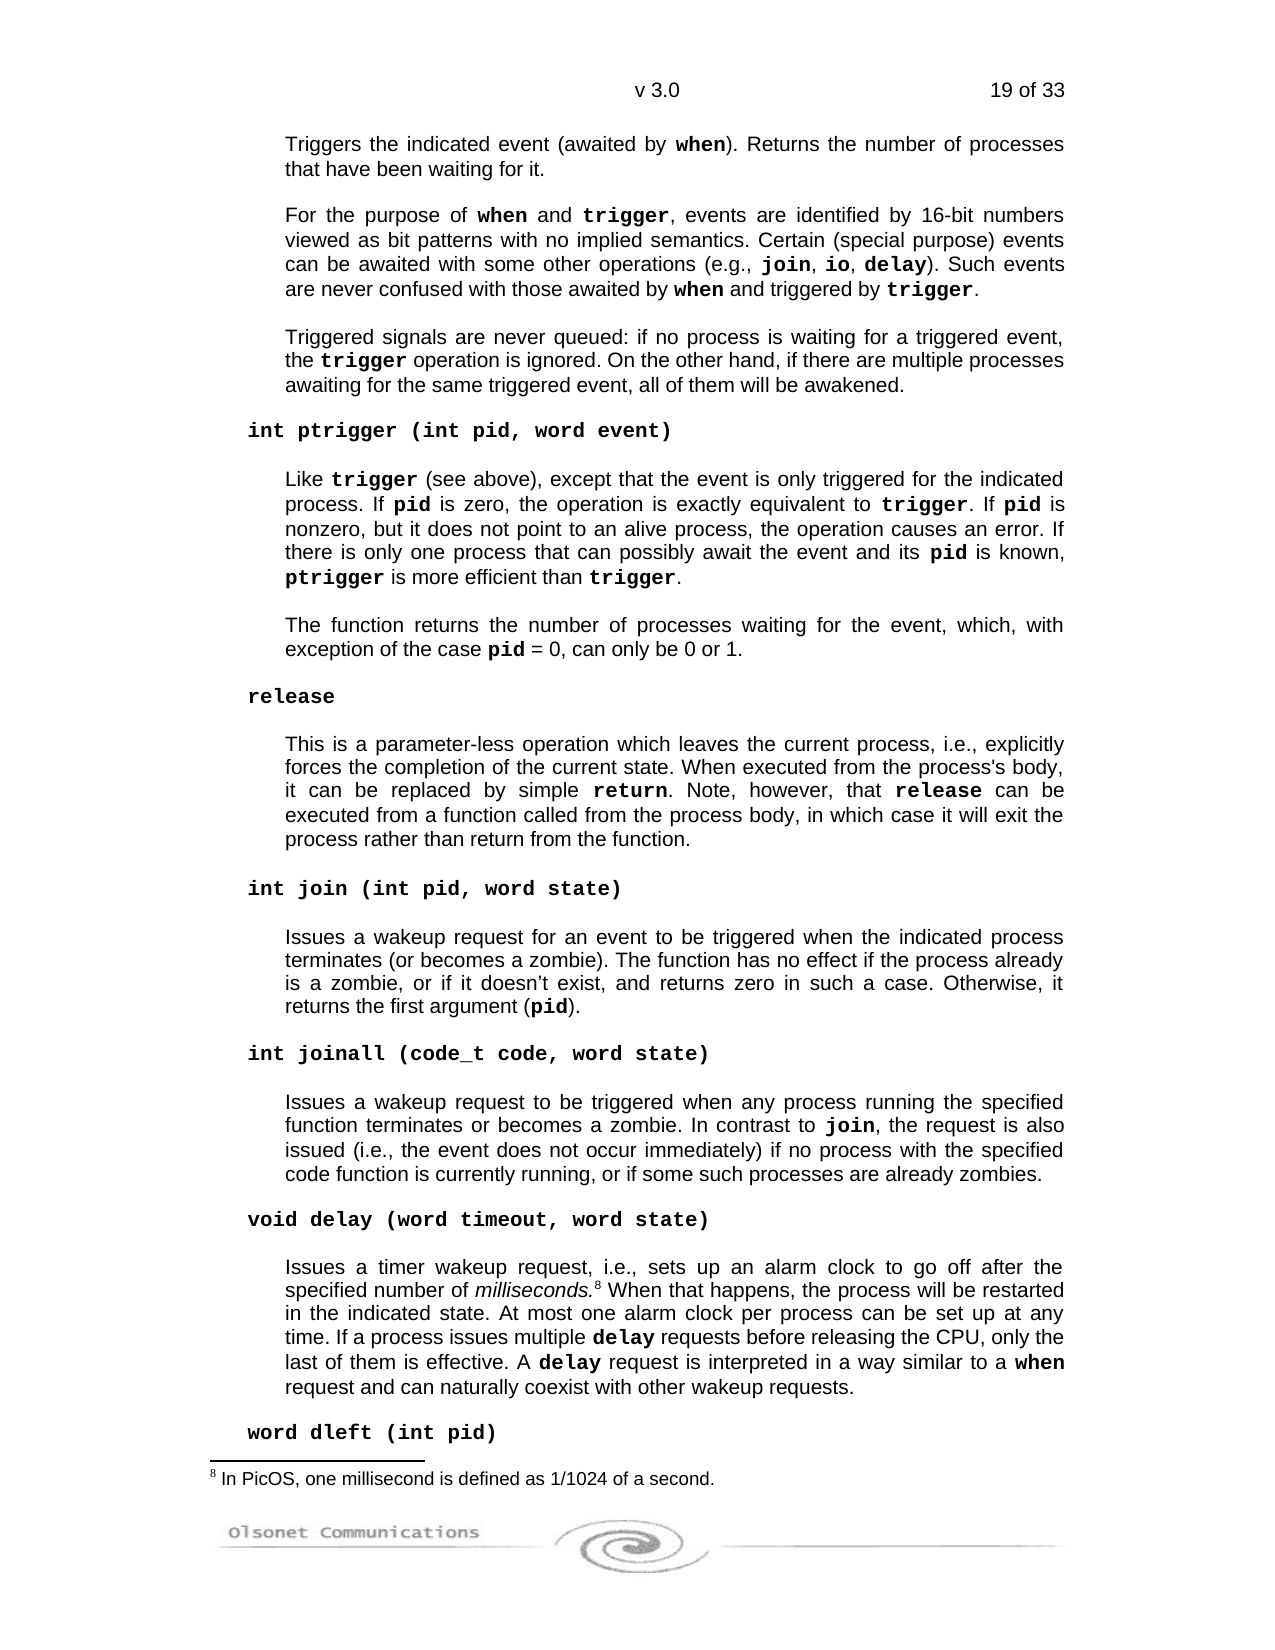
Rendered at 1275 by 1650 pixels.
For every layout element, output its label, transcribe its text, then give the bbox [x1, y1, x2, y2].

text This is a parameter-less operation which leaves the current process, i.e., explicitly forces the completion of the current state. When executed from the process's body, it can be replaced by simple return. Note, however, that release can be executed from a function called from the process body, in which case it will exit the process rather than return from the function. [285, 732, 1065, 851]
text Issues a wakeup request for an event to be triggered when the indicated process terminates (or becomes a zombie). The function has no effect if the process already is a zombie, or if it doesn’t exist, and returns zero in such a case. Otherwise, it returns the first argument (pid). [285, 925, 1065, 1020]
text void delay (word timeout, word state) [247, 1209, 1065, 1232]
text In PicOS, one millisecond is defined as 1/1024 of a second. [210, 1467, 1065, 1490]
text For the purpose of when and trigger, events are identified by 16-bit numbers viewed as bit patterns with no implied semantics. Certain (special purpose) events can be awaited with some other operations (e.g., join, io, delay). Such events are never confused with those awaited by when and triggered by trigger. [285, 204, 1065, 302]
text The function returns the number of processes waiting for the event, which, with exception of the case pid = 0, can only be 0 or 1. [285, 614, 1065, 662]
text int join (int pid, word state) [247, 878, 1065, 902]
text Issues a wakeup request to be triggered when any process running the specified function terminates or becomes a zombie. In contrast to join, the request is also issued (i.e., the event does not occur immediately) if no process with the specified code function is currently running, or if some such processes are already zombies. [285, 1091, 1065, 1185]
text int joinall (code_t code, word state) [247, 1043, 1065, 1067]
picture [210, 1504, 1065, 1596]
text word dleft (int pid) [247, 1422, 1065, 1446]
text Triggered signals are never queued: if no process is waiting for a triggered event, the trigger operation is ignored. On the other hand, if there are multiple processes awaiting for the same triggered event, all of them will be awakened. [285, 326, 1065, 397]
text int ptrigger (int pid, word event) [247, 420, 1065, 444]
text release [247, 686, 1065, 709]
text Like trigger (see above), except that the event is only triggered for the indicated process. If pid is zero, the operation is exactly equivalent to trigger. If pid is nonzero, but it does not point to an alive process, the operation causes an error. If there is only one process that can possibly await the event and its pid is known, ptrigger is more efficient than trigger. [285, 467, 1065, 591]
text Issues a timer wakeup request, i.e., sets up an alarm clock to go off after the specified number of milliseconds. When that happens, the process will be restarted in the indicated state. At most one alarm clock per process can be set up at any time. If a process issues multiple delay requests before releasing the CPU, only the last of them is effective. A delay request is interpreted in a way similar to a when request and can naturally coexist with other wakeup requests. [285, 1256, 1065, 1399]
text Triggers the indicated event (awaited by when). Returns the number of processes that have been waiting for it. [285, 132, 1065, 181]
